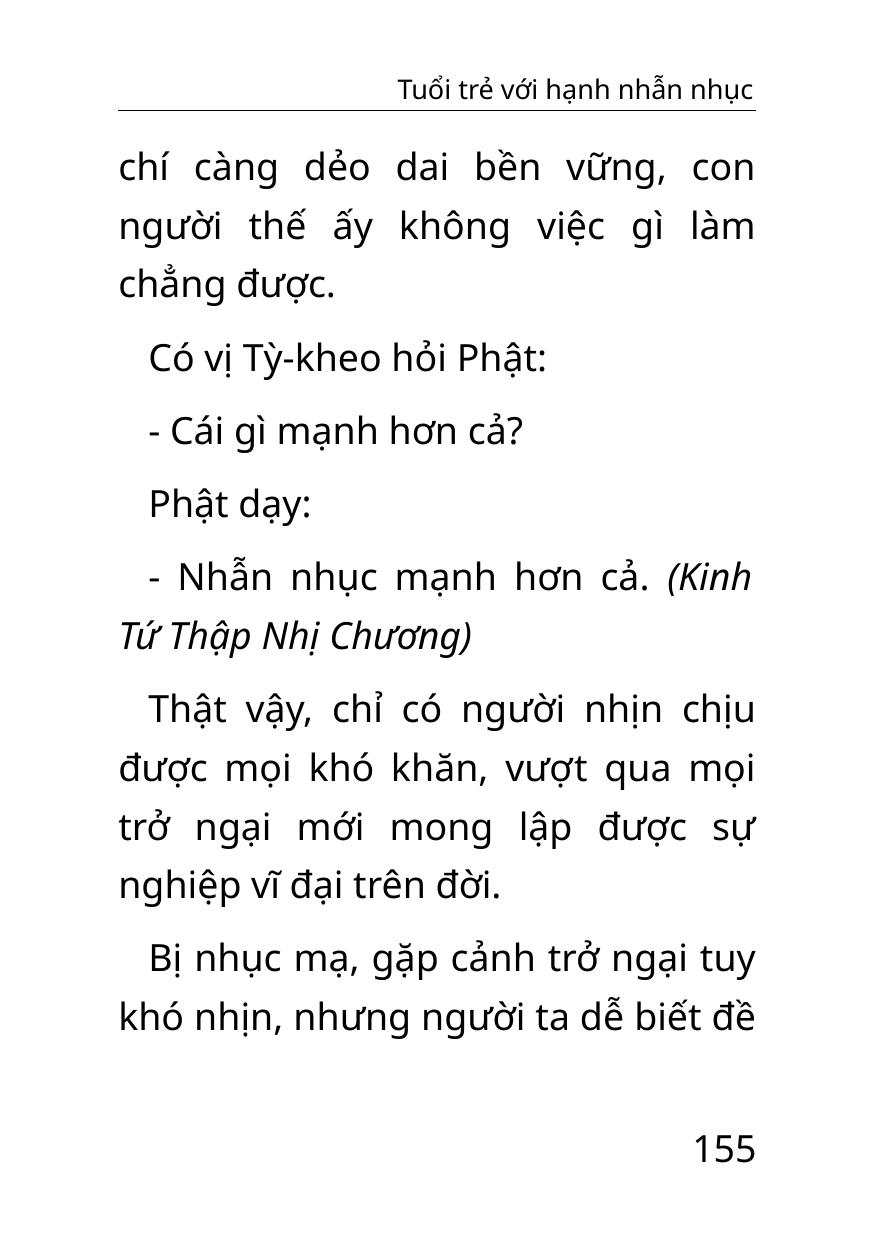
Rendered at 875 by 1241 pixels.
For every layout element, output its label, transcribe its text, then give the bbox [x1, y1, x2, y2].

text Bị nhục mạ, gặp cảnh trở ngại tuy khó nhịn, nhưng người ta dễ biết đề [118, 932, 756, 1041]
text - Nhẫn nhục mạnh hơn cả. (Kinh Tứ Thập Nhị Chương) [118, 551, 756, 660]
text Có vị Tỳ-kheo hỏi Phật: [118, 331, 756, 382]
text Thật vậy, chỉ có người nhịn chịu được mọi khó khăn, vượt qua mọi trở ngại mới mong lập được sự nghiệp vĩ đại trên đời. [118, 683, 756, 909]
text Phật dạy: [118, 477, 756, 528]
text - Cái gì mạnh hơn cả? [118, 404, 756, 455]
text chí càng dẻo dai bền vững, con người thế ấy không việc gì làm chẳng được. [118, 141, 756, 309]
